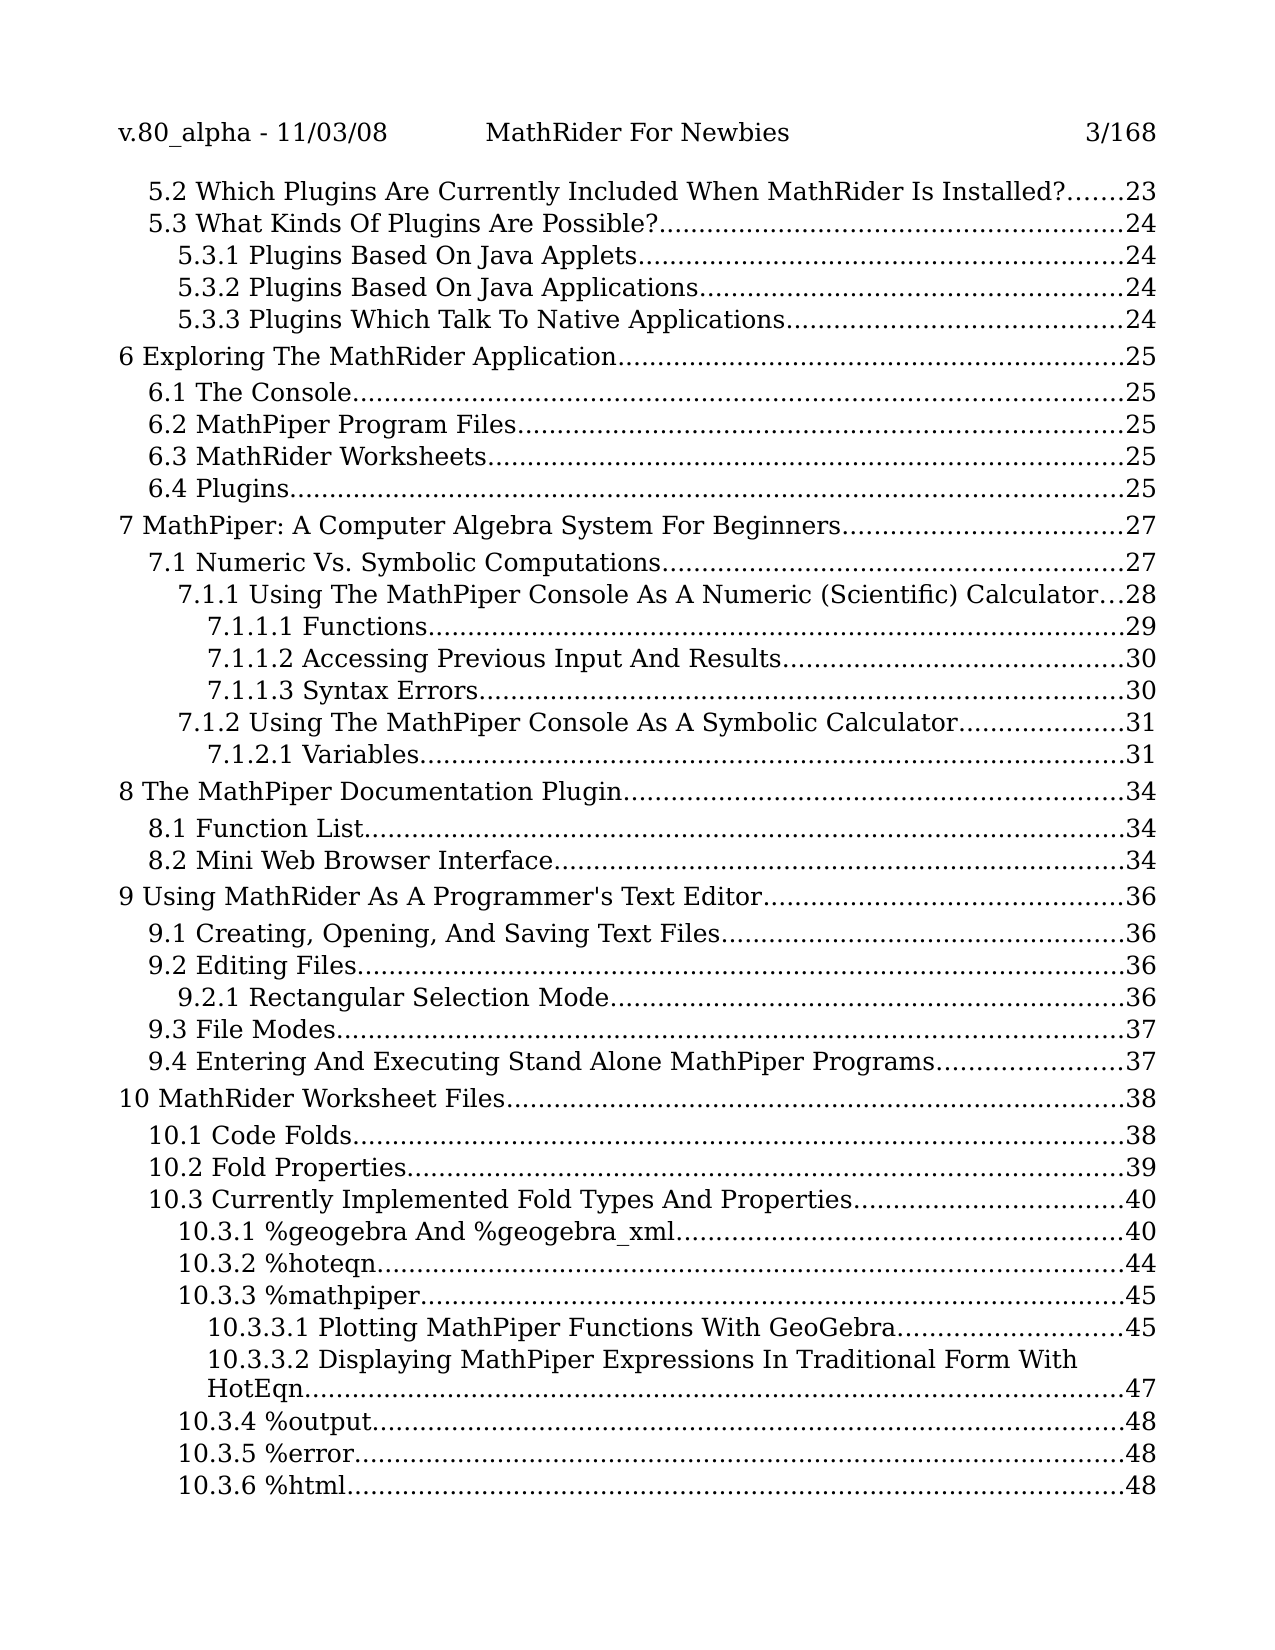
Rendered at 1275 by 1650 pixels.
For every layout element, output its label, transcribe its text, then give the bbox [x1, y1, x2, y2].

text 6.3 MathRider Worksheets 25 [148, 443, 1157, 472]
text 10.3.2 %hoteqn 44 [177, 1249, 1157, 1278]
text 10.3.4 %output 48 [177, 1407, 1157, 1436]
text 5.3.1 Plugins Based On Java Applets 24 [177, 241, 1157, 270]
text 7.1.1.3 Syntax Errors 30 [207, 676, 1157, 706]
text 10.3.3.1 Plotting MathPiper Functions With GeoGebra 45 [207, 1313, 1157, 1343]
text 9.4 Entering And Executing Stand Alone MathPiper Programs 37 [148, 1048, 1157, 1077]
text 5.3.2 Plugins Based On Java Applications 24 [177, 273, 1157, 302]
text 7.1.1.2 Accessing Previous Input And Results 30 [207, 644, 1157, 673]
text 8.2 Mini Web Browser Interface 34 [148, 846, 1157, 875]
text 6.1 The Console 25 [148, 378, 1157, 408]
text 7 MathPiper: A Computer Algebra System For Beginners 27 [118, 511, 1157, 541]
text 7.1 Numeric Vs. Symbolic Computations 27 [148, 548, 1157, 577]
text 8.1 Function List 34 [148, 814, 1157, 843]
text 10 MathRider Worksheet Files 38 [118, 1084, 1157, 1113]
text 5.3.3 Plugins Which Talk To Native Applications 24 [177, 305, 1157, 334]
text 10.3.5 %error 48 [177, 1439, 1157, 1468]
text 10.3.3.2 Displaying MathPiper Expressions In Traditional Form With HotEqn 47 [207, 1346, 1157, 1404]
text 9.2.1 Rectangular Selection Mode 36 [177, 983, 1157, 1013]
text 9.2 Editing Files 36 [148, 951, 1157, 981]
text 10.3.1 %geogebra And %geogebra_xml. 40 [177, 1217, 1157, 1246]
text 9.3 File Modes 37 [148, 1016, 1157, 1045]
text 6 Exploring The MathRider Application 25 [118, 342, 1157, 371]
text 10.3.6 %html 48 [177, 1471, 1157, 1500]
text 6.4 Plugins 25 [148, 475, 1157, 504]
text 5.3 What Kinds Of Plugins Are Possible? 24 [148, 209, 1157, 238]
text 10.1 Code Folds 38 [148, 1121, 1157, 1150]
text 10.3 Currently Implemented Fold Types And Properties 40 [148, 1185, 1157, 1214]
text 7.1.2.1 Variables 31 [207, 741, 1157, 770]
text 10.2 Fold Properties 39 [148, 1153, 1157, 1182]
text 7.1.1.1 Functions 29 [207, 612, 1157, 641]
text 9 Using MathRider As A Programmer's Text Editor 36 [118, 883, 1157, 912]
text 10.3.3 %mathpiper 45 [177, 1281, 1157, 1311]
text 7.1.1 Using The MathPiper Console As A Numeric (Scientific) Calculator 28 [177, 580, 1157, 609]
text 9.1 Creating, Opening, And Saving Text Files 36 [148, 919, 1157, 948]
text 5.2 Which Plugins Are Currently Included When MathRider Is Installed? 23 [148, 177, 1157, 206]
text 8 The MathPiper Documentation Plugin 34 [118, 777, 1157, 806]
text 6.2 MathPiper Program Files 25 [148, 411, 1157, 440]
text 7.1.2 Using The MathPiper Console As A Symbolic Calculator 31 [177, 708, 1157, 738]
